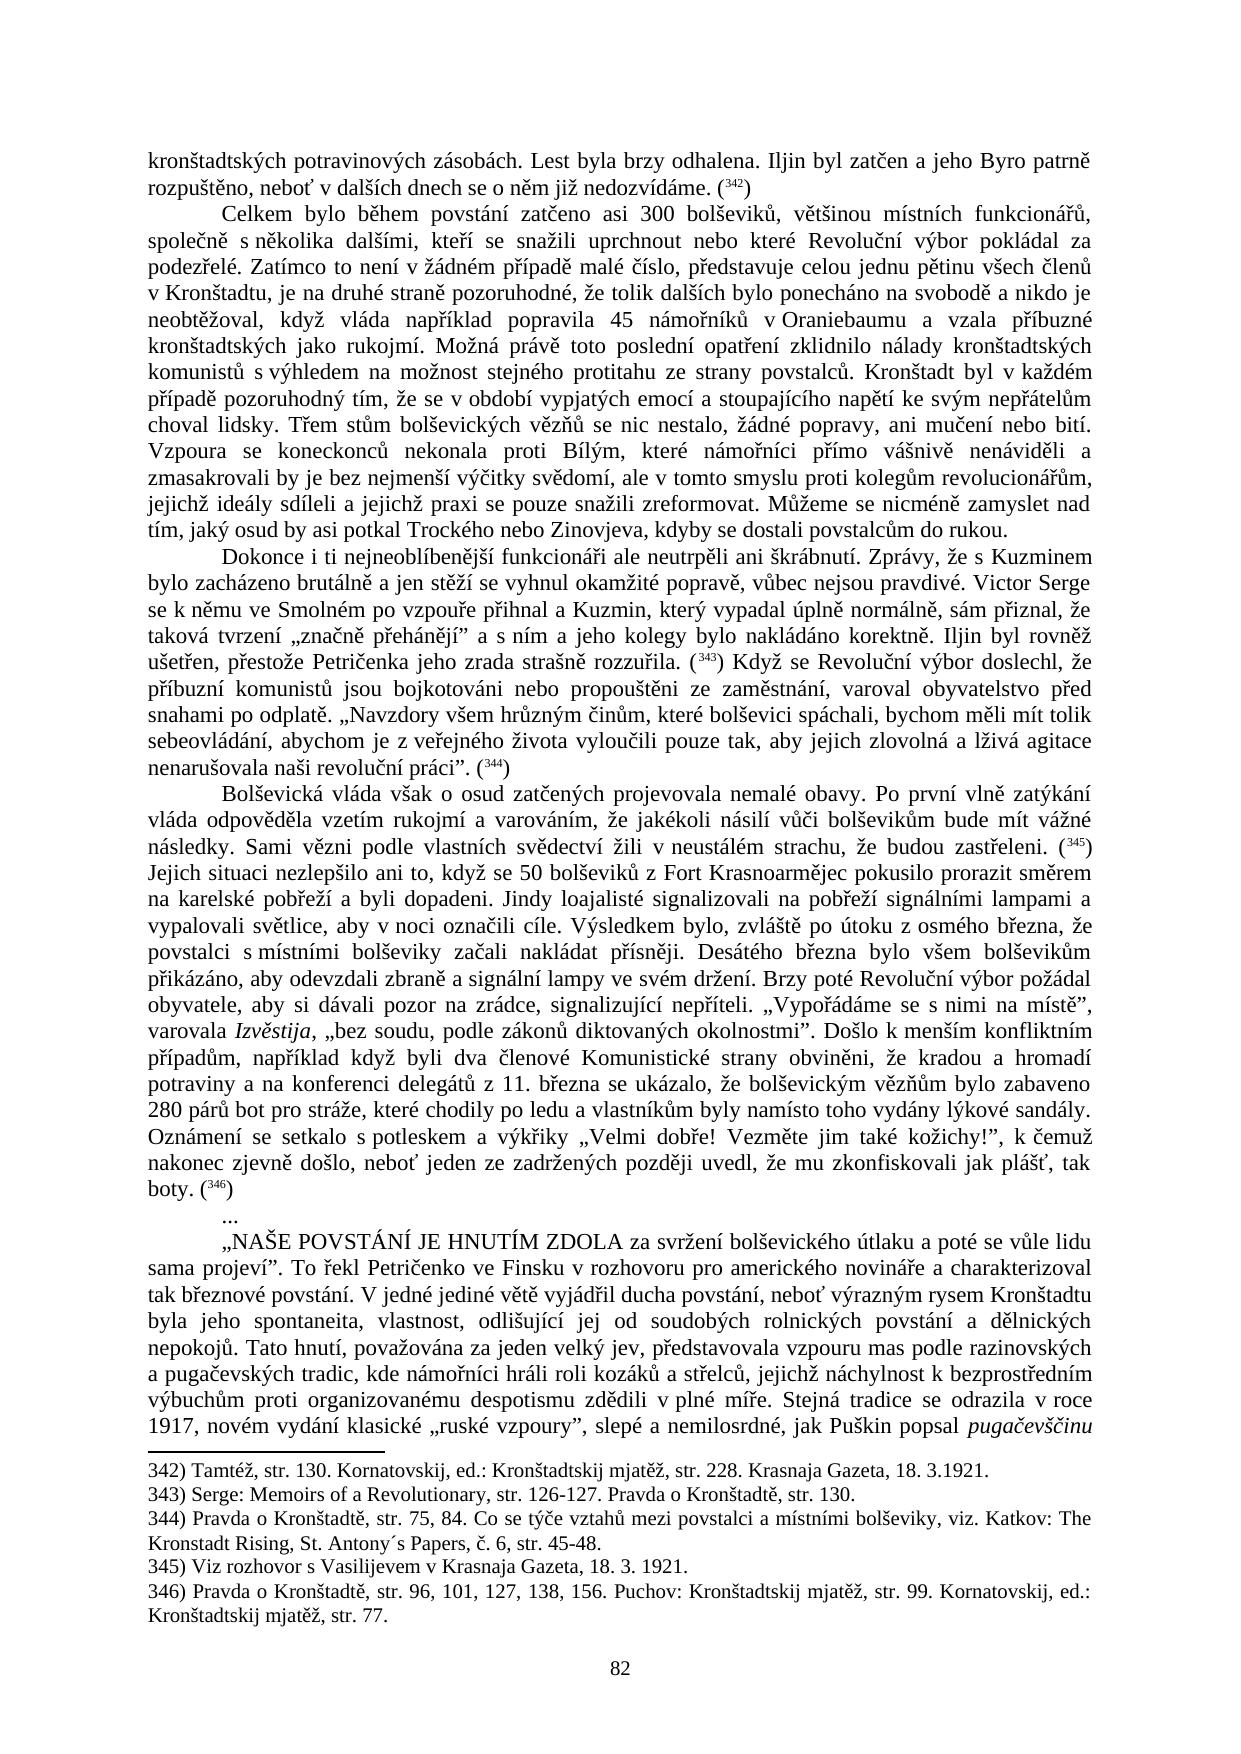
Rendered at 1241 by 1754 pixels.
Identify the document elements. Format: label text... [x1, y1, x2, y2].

text ) Pravda o Kronštadtě, str. 96, 101, 127, 138, 156. Puchov: Kronštadtskij mjatěž, str. 99. Kornatovskij, ed.: Kronštadtskij mjatěž, str. 77. [148, 1578, 1093, 1627]
text „NAŠE POVSTÁNÍ JE HNUTÍM ZDOLA za svržení bolševického útlaku a poté se vůle lidu sama projeví”. To řekl Petričenko ve Finsku v rozhovoru pro amerického novináře a charakterizoval tak březnové povstání. V jedné jediné větě vyjádřil ducha povstání, neboť výrazným rysem Kronštadtu byla jeho spontaneita, vlastnost, odlišující jej od soudobých rolnických povstání a dělnických nepokojů. Tato hnutí, považována za jeden velký jev, představovala vzpouru mas podle razinovských a pugačevských tradic, kde námořníci hráli roli kozáků a střelců, jejichž náchylnost k bezprostředním výbuchům proti organizovanému despotismu zdědili v plné míře. Stejná tradice se odrazila v roce 1917, novém vydání klasické „ruské vzpoury”, slepé a nemilosrdné, jak Puškin popsal pugačevščinu [148, 1228, 1093, 1439]
text Bolševická vláda však o osud zatčených projevovala nemalé obavy. Po první vlně zatýkání vláda odpověděla vzetím rukojmí a varováním, že jakékoli násilí vůči bolševikům bude mít vážné následky. Sami vězni podle vlastních svědectví žili v neustálém strachu, že budou zastřeleni. () Jejich situaci nezlepšilo ani to, když se 50 bolševiků z Fort Krasnoarmějec pokusilo prorazit směrem na karelské pobřeží a byli dopadeni. Jindy loajalisté signalizovali na pobřeží signálními lampami a vypalovali světlice, aby v noci označili cíle. Výsledkem bylo, zvláště po útoku z osmého března, že povstalci s místními bolševiky začali nakládat přísněji. Desátého března bylo všem bolševikům přikázáno, aby odevzdali zbraně a signální lampy ve svém držení. Brzy poté Revoluční výbor požádal obyvatele, aby si dávali pozor na zrádce, signalizující nepříteli. „Vypořádáme se s nimi na místě”, varovala Izvěstija, „bez soudu, podle zákonů diktovaných okolnostmi”. Došlo k menším konfliktním případům, například když byli dva členové Komunistické strany obviněni, že kradou a hromadí potraviny a na konferenci delegátů z 11. března se ukázalo, že bolševickým vězňům bylo zabaveno 280 párů bot pro stráže, které chodily po ledu a vlastníkům byly namísto toho vydány lýkové sandály. Oznámení se setkalo s potleskem a výkřiky „Velmi dobře! Vezměte jim také kožichy!”, k čemuž nakonec zjevně došlo, neboť jeden ze zadržených později uvedl, že mu zkonfiskovali jak plášť, tak boty. () [148, 780, 1093, 1202]
text kronštadtských potravinových zásobách. Lest byla brzy odhalena. Iljin byl zatčen a jeho Byro patrně rozpuštěno, neboť v dalších dnech se o něm již nedozvídáme. () [148, 148, 1093, 200]
text Celkem bylo během povstání zatčeno asi 300 bolševiků, většinou místních funkcionářů, společně s několika dalšími, kteří se snažili uprchnout nebo které Revoluční výbor pokládal za podezřelé. Zatímco to není v žádném případě malé číslo, představuje celou jednu pětinu všech členů v Kronštadtu, je na druhé straně pozoruhodné, že tolik dalších bylo ponecháno na svobodě a nikdo je neobtěžoval, když vláda například popravila 45 námořníků v Oraniebaumu a vzala příbuzné kronštadtských jako rukojmí. Možná právě toto poslední opatření zklidnilo nálady kronštadtských komunistů s výhledem na možnost stejného protitahu ze strany povstalců. Kronštadt byl v každém případě pozoruhodný tím, že se v období vypjatých emocí a stoupajícího napětí ke svým nepřátelům choval lidsky. Třem stům bolševických vězňů se nic nestalo, žádné popravy, ani mučení nebo bití. Vzpoura se koneckonců nekonala proti Bílým, které námořníci přímo vášnivě nenáviděli a zmasakrovali by je bez nejmenší výčitky svědomí, ale v tomto smyslu proti kolegům revolucionářům, jejichž ideály sdíleli a jejichž praxi se pouze snažili zreformovat. Můžeme se nicméně zamyslet nad tím, jaký osud by asi potkal Trockého nebo Zinovjeva, kdyby se dostali povstalcům do rukou. [148, 200, 1093, 543]
text ... [148, 1202, 1093, 1228]
text Dokonce i ti nejneoblíbenější funkcionáři ale neutrpěli ani škrábnutí. Zprávy, že s Kuzminem bylo zacházeno brutálně a jen stěží se vyhnul okamžité popravě, vůbec nejsou pravdivé. Victor Serge se k němu ve Smolném po vzpouře přihnal a Kuzmin, který vypadal úplně normálně, sám přiznal, že taková tvrzení „značně přehánějí” a s ním a jeho kolegy bylo nakládáno korektně. Iljin byl rovněž ušetřen, přestože Petričenka jeho zrada strašně rozzuřila. () Když se Revoluční výbor doslechl, že příbuzní komunistů jsou bojkotováni nebo propouštěni ze zaměstnání, varoval obyvatelstvo před snahami po odplatě. „Navzdory všem hrůzným činům, které bolševici spáchali, bychom měli mít tolik sebeovládání, abychom je z veřejného života vyloučili pouze tak, aby jejich zlovolná a lživá agitace nenarušovala naši revoluční práci”. () [148, 543, 1093, 780]
text ) Tamtéž, str. 130. Kornatovskij, ed.: Kronštadtskij mjatěž, str. 228. Krasnaja Gazeta, 18. 3.1921. [148, 1458, 1093, 1482]
text ) Pravda o Kronštadtě, str. 75, 84. Co se týče vztahů mezi povstalci a místními bolševiky, viz. Katkov: The Kronstadt Rising, St. Antony´s Papers, č. 6, str. 45-48. [148, 1506, 1093, 1554]
text ) Viz rozhovor s Vasilijevem v Krasnaja Gazeta, 18. 3. 1921. [148, 1554, 1093, 1578]
text ) Serge: Memoirs of a Revolutionary, str. 126-127. Pravda o Kronštadtě, str. 130. [148, 1482, 1093, 1506]
